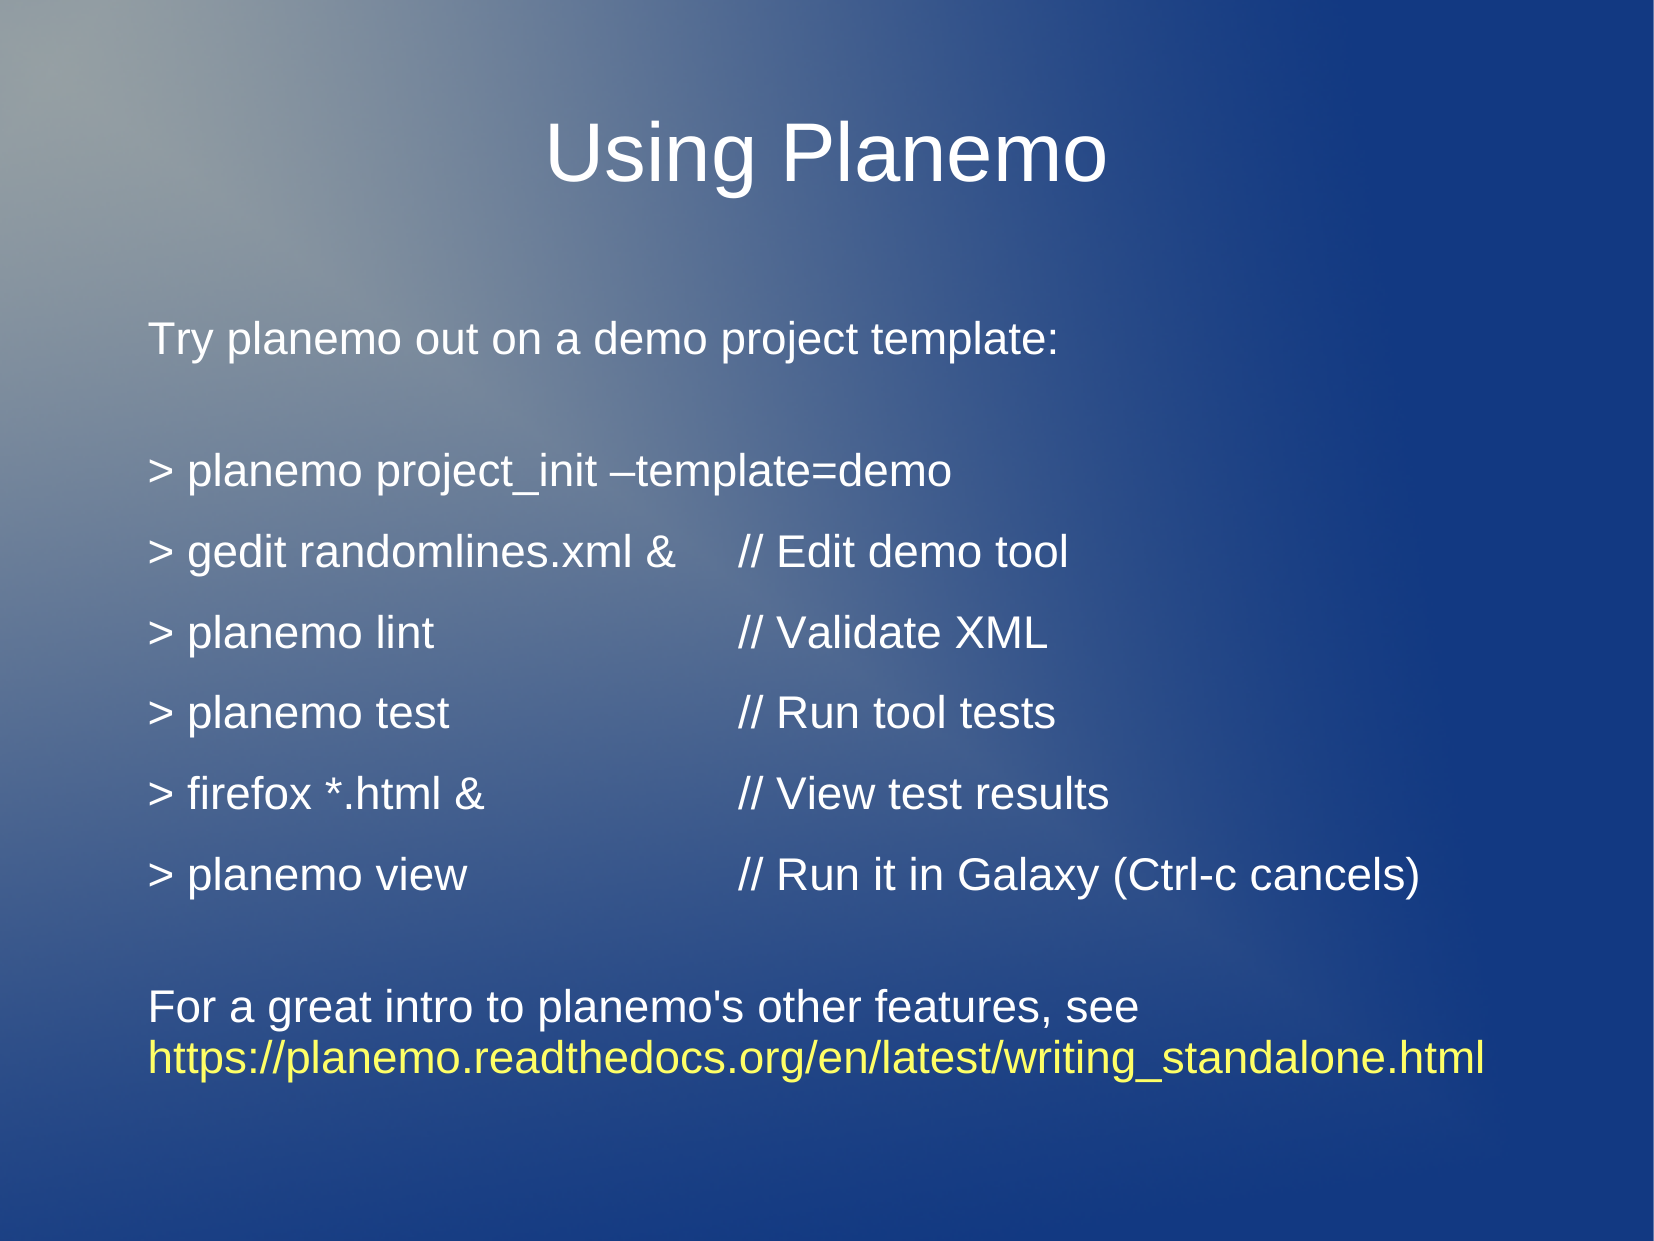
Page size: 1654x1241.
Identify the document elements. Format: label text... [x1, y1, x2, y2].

picture [0, 0, 1654, 1241]
title Using Planemo [82, 49, 1571, 257]
list Try planemo out on a demo project template: > planemo project_init –template=demo > gedit randomlines.xml & // Edit demo tool > planemo lint // Validate XML > planemo test // Run tool tests > firefox *.html & // View test results > planemo view // Run it in Galaxy (Ctrl-c cancels) For a great intro to planemo's other features, see https://planemo.readthedocs.org/en/latest/writing_standalone.html [147, 312, 1548, 1107]
